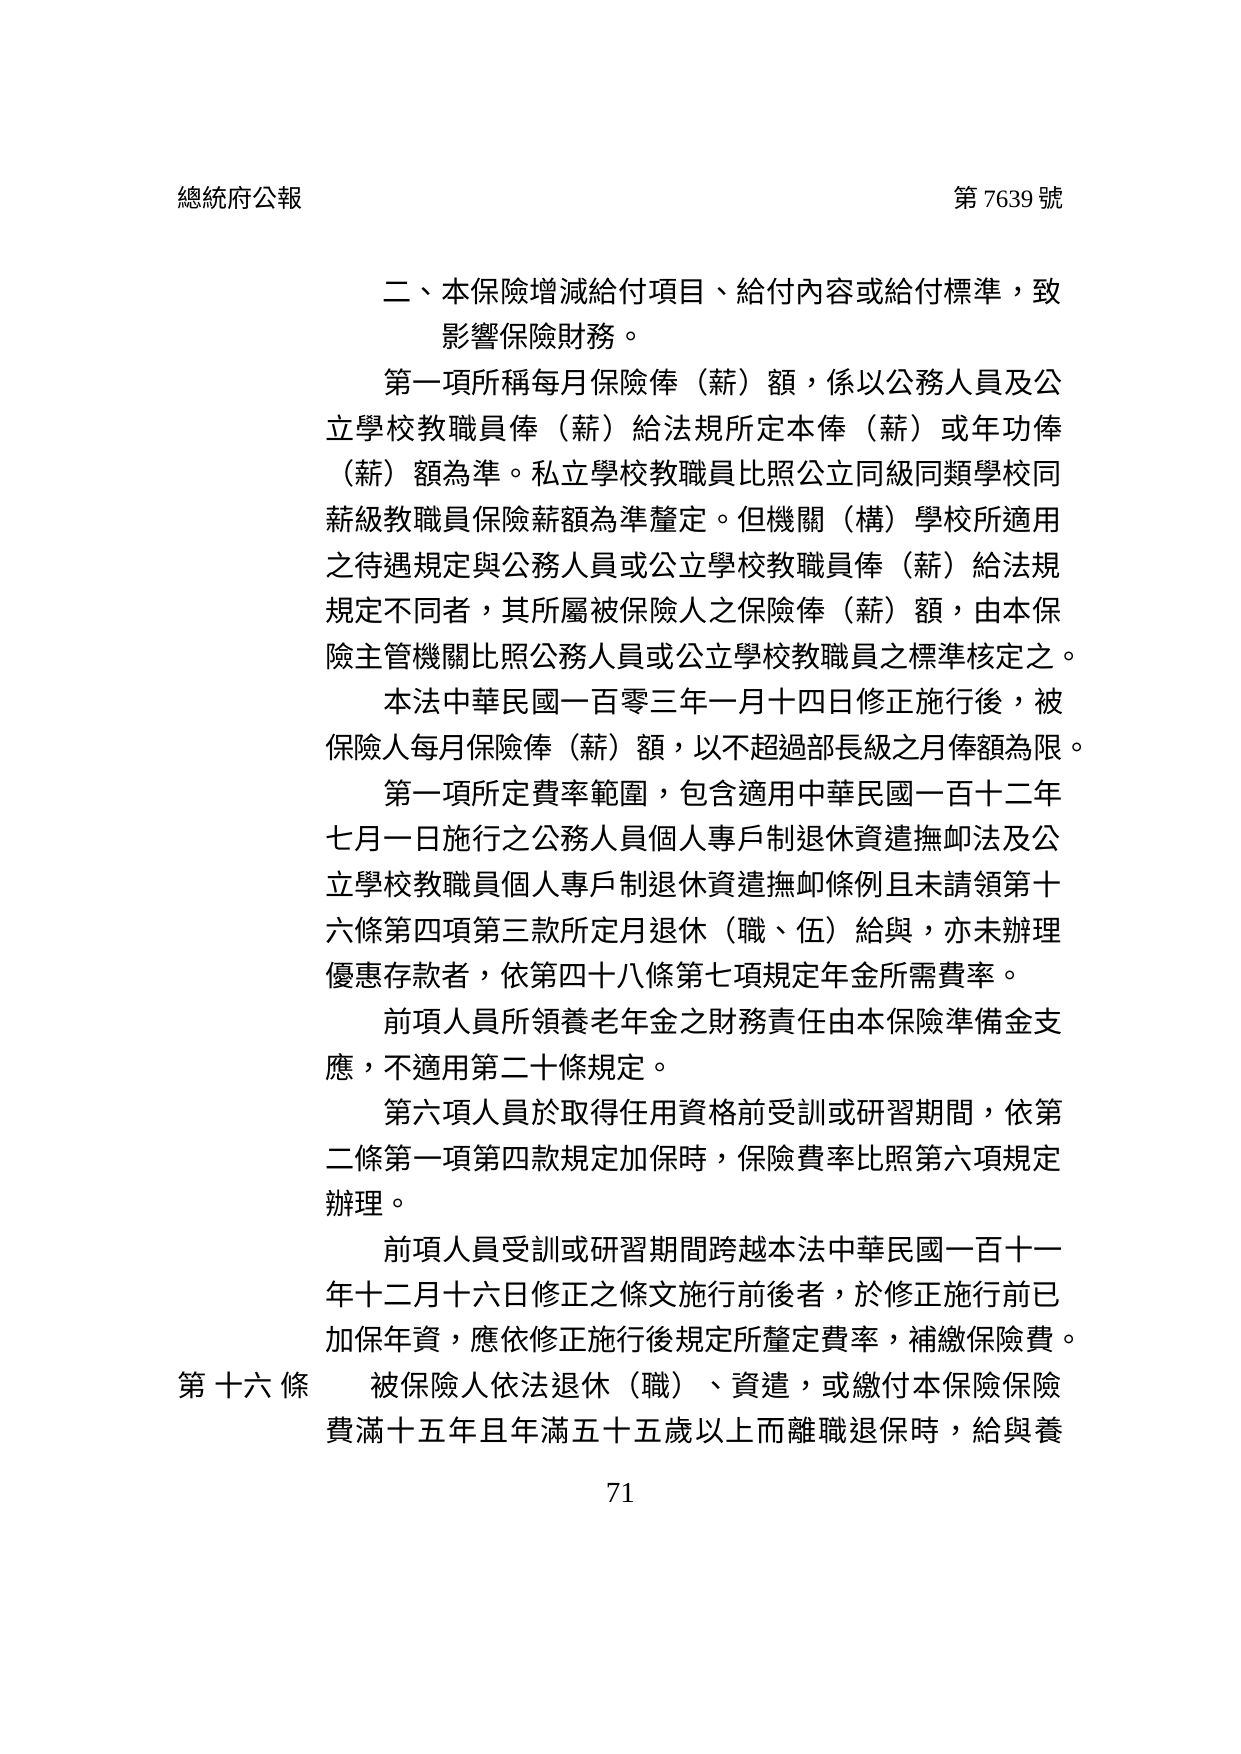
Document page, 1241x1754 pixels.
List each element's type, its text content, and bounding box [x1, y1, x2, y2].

text 第 十六 條 被保險人依法退休（職）、資遣，或繳付本保險保險費滿十五年且年滿五十五歲以上而離職退保時，給與養 [177, 1360, 1063, 1451]
text 第六項人員於取得任用資格前受訓或研習期間，依第二條第一項第四款規定加保時，保險費率比照第六項規定辦理。 [325, 1087, 1063, 1224]
text 前項人員受訓或研習期間跨越本法中華民國一百十一年十二月十六日修正之條文施行前後者，於修正施行前已加保年資，應依修正施行後規定所釐定費率，補繳保險費。 [325, 1224, 1063, 1360]
text 本法中華民國一百零三年一月十四日修正施行後，被保險人每月保險俸（薪）額，以不超過部長級之月俸額為限。 [325, 676, 1063, 768]
text 前項人員所領養老年金之財務責任由本保險準備金支應，不適用第二十條規定。 [325, 996, 1063, 1087]
text 第一項所稱每月保險俸（薪）額，係以公務人員及公立學校教職員俸（薪）給法規所定本俸（薪）或年功俸（薪）額為準。私立學校教職員比照公立同級同類學校同薪級教職員保險薪額為準釐定。但機關（構）學校所適用之待遇規定與公務人員或公立學校教職員俸（薪）給法規規定不同者，其所屬被保險人之保險俸（薪）額，由本保險主管機關比照公務人員或公立學校教職員之標準核定之。 [325, 357, 1063, 676]
text 二、 本保險增減給付項目、給付內容或給付標準，致影響保險財務。 [382, 266, 1063, 357]
text 第一項所定費率範圍，包含適用中華民國一百十二年七月一日施行之公務人員個人專戶制退休資遣撫卹法及公立學校教職員個人專戶制退休資遣撫卹條例且未請領第十六條第四項第三款所定月退休（職、伍）給與，亦未辦理優惠存款者，依第四十八條第七項規定年金所需費率。 [325, 768, 1063, 996]
